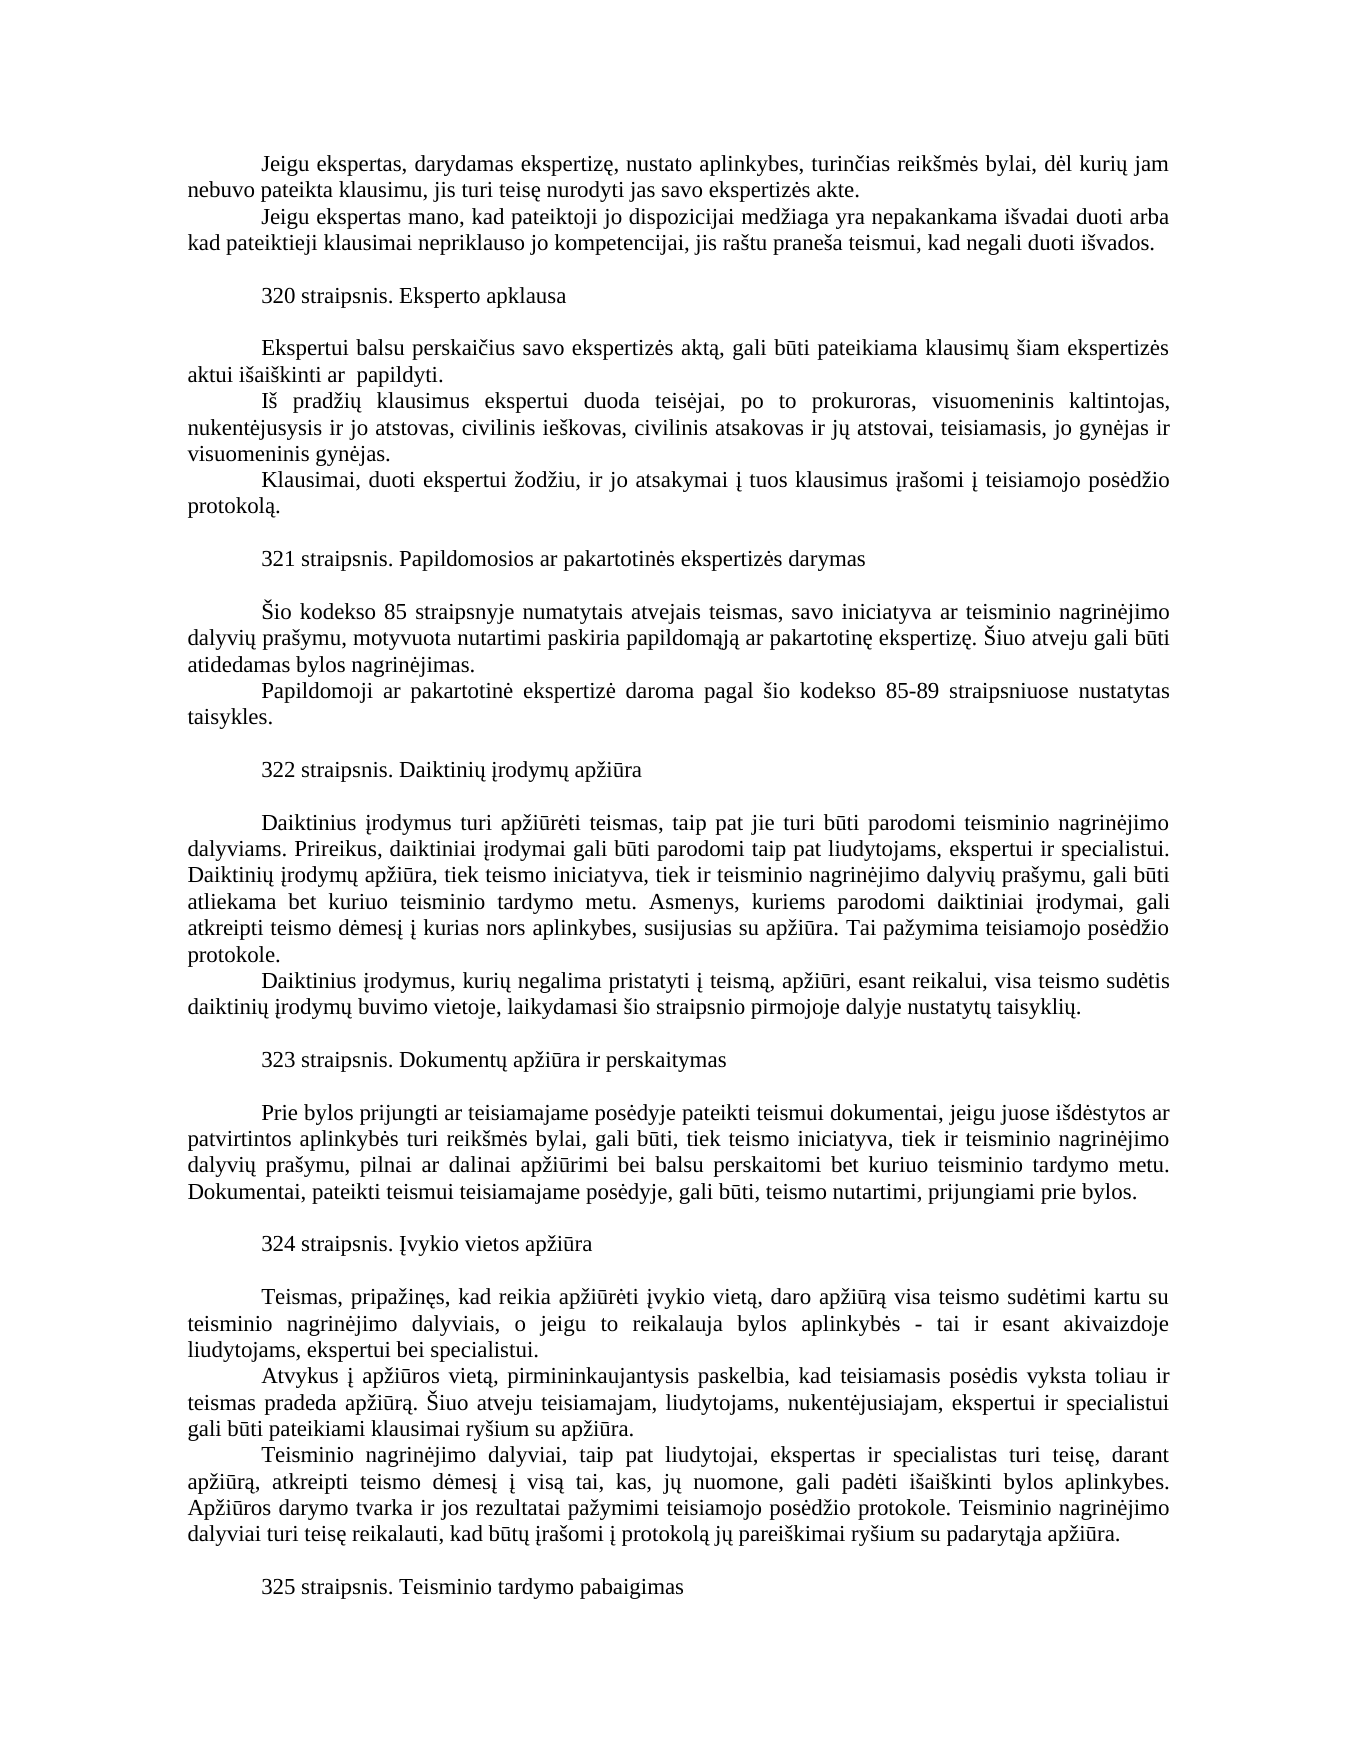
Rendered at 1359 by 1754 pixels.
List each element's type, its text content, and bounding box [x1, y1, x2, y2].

text Jeigu ekspertas, darydamas ekspertizę, nustato aplinkybes, turinčias reikšmės bylai, dėl kurių jam nebuvo pateikta klausimu, jis turi teisę nurodyti jas savo ekspertizės akte. [187, 150, 1171, 203]
text 321 straipsnis. Papildomosios ar pakartotinės ekspertizės darymas [187, 545, 1171, 572]
text 324 straipsnis. Įvykio vietos apžiūra [187, 1231, 1171, 1257]
text Teisminio nagrinėjimo dalyviai, taip pat liudytojai, ekspertas ir specialistas turi teisę, darant apžiūrą, atkreipti teismo dėmesį į visą tai, kas, jų nuomone, gali padėti išaiškinti bylos aplinkybes. Apžiūros darymo tvarka ir jos rezultatai pažymimi teisiamojo posėdžio protokole. Teisminio nagrinėjimo dalyviai turi teisę reikalauti, kad būtų įrašomi į protokolą jų pareiškimai ryšium su padarytąja apžiūra. [187, 1441, 1171, 1547]
text Jeigu ekspertas mano, kad pateiktoji jo dispozicijai medžiaga yra nepakankama išvadai duoti arba kad pateiktieji klausimai nepriklauso jo kompetencijai, jis raštu praneša teismui, kad negali duoti išvados. [187, 203, 1171, 255]
text 323 straipsnis. Dokumentų apžiūra ir perskaitymas [187, 1046, 1171, 1072]
text 325 straipsnis. Teisminio tardymo pabaigimas [187, 1573, 1171, 1599]
text Ekspertui balsu perskaičius savo ekspertizės aktą, gali būti pateikiama klausimų šiam ekspertizės aktui išaiškinti ar papildyti. [187, 334, 1171, 387]
text Šio kodekso 85 straipsnyje numatytais atvejais teismas, savo iniciatyva ar teisminio nagrinėjimo dalyvių prašymu, motyvuota nutartimi paskiria papildomąją ar pakartotinę ekspertizę. Šiuo atveju gali būti atidedamas bylos nagrinėjimas. [187, 598, 1171, 677]
text Daiktinius įrodymus turi apžiūrėti teismas, taip pat jie turi būti parodomi teisminio nagrinėjimo dalyviams. Prireikus, daiktiniai įrodymai gali būti parodomi taip pat liudytojams, ekspertui ir specialistui. Daiktinių įrodymų apžiūra, tiek teismo iniciatyva, tiek ir teisminio nagrinėjimo dalyvių prašymu, gali būti atliekama bet kuriuo teisminio tardymo metu. Asmenys, kuriems parodomi daiktiniai įrodymai, gali atkreipti teismo dėmesį į kurias nors aplinkybes, susijusias su apžiūra. Tai pažymima teisiamojo posėdžio protokole. [187, 809, 1171, 967]
text Papildomoji ar pakartotinė ekspertizė daroma pagal šio kodekso 85-89 straipsniuose nustatytas taisykles. [187, 677, 1171, 730]
text Teismas, pripažinęs, kad reikia apžiūrėti įvykio vietą, daro apžiūrą visa teismo sudėtimi kartu su teisminio nagrinėjimo dalyviais, o jeigu to reikalauja bylos aplinkybės - tai ir esant akivaizdoje liudytojams, ekspertui bei specialistui. [187, 1283, 1171, 1362]
text 322 straipsnis. Daiktinių įrodymų apžiūra [187, 756, 1171, 782]
text Iš pradžių klausimus ekspertui duoda teisėjai, po to prokuroras, visuomeninis kaltintojas, nukentėjusysis ir jo atstovas, civilinis ieškovas, civilinis atsakovas ir jų atstovai, teisiamasis, jo gynėjas ir visuomeninis gynėjas. [187, 387, 1171, 466]
text Daiktinius įrodymus, kurių negalima pristatyti į teismą, apžiūri, esant reikalui, visa teismo sudėtis daiktinių įrodymų buvimo vietoje, laikydamasi šio straipsnio pirmojoje dalyje nustatytų taisyklių. [187, 967, 1171, 1020]
text Klausimai, duoti ekspertui žodžiu, ir jo atsakymai į tuos klausimus įrašomi į teisiamojo posėdžio protokolą. [187, 466, 1171, 519]
text 320 straipsnis. Eksperto apklausa [187, 282, 1171, 308]
text Prie bylos prijungti ar teisiamajame posėdyje pateikti teismui dokumentai, jeigu juose išdėstytos ar patvirtintos aplinkybės turi reikšmės bylai, gali būti, tiek teismo iniciatyva, tiek ir teisminio nagrinėjimo dalyvių prašymu, pilnai ar dalinai apžiūrimi bei balsu perskaitomi bet kuriuo teisminio tardymo metu. Dokumentai, pateikti teismui teisiamajame posėdyje, gali būti, teismo nutartimi, prijungiami prie bylos. [187, 1099, 1171, 1204]
text Atvykus į apžiūros vietą, pirmininkaujantysis paskelbia, kad teisiamasis posėdis vyksta toliau ir teismas pradeda apžiūrą. Šiuo atveju teisiamajam, liudytojams, nukentėjusiajam, ekspertui ir specialistui gali būti pateikiami klausimai ryšium su apžiūra. [187, 1362, 1171, 1441]
